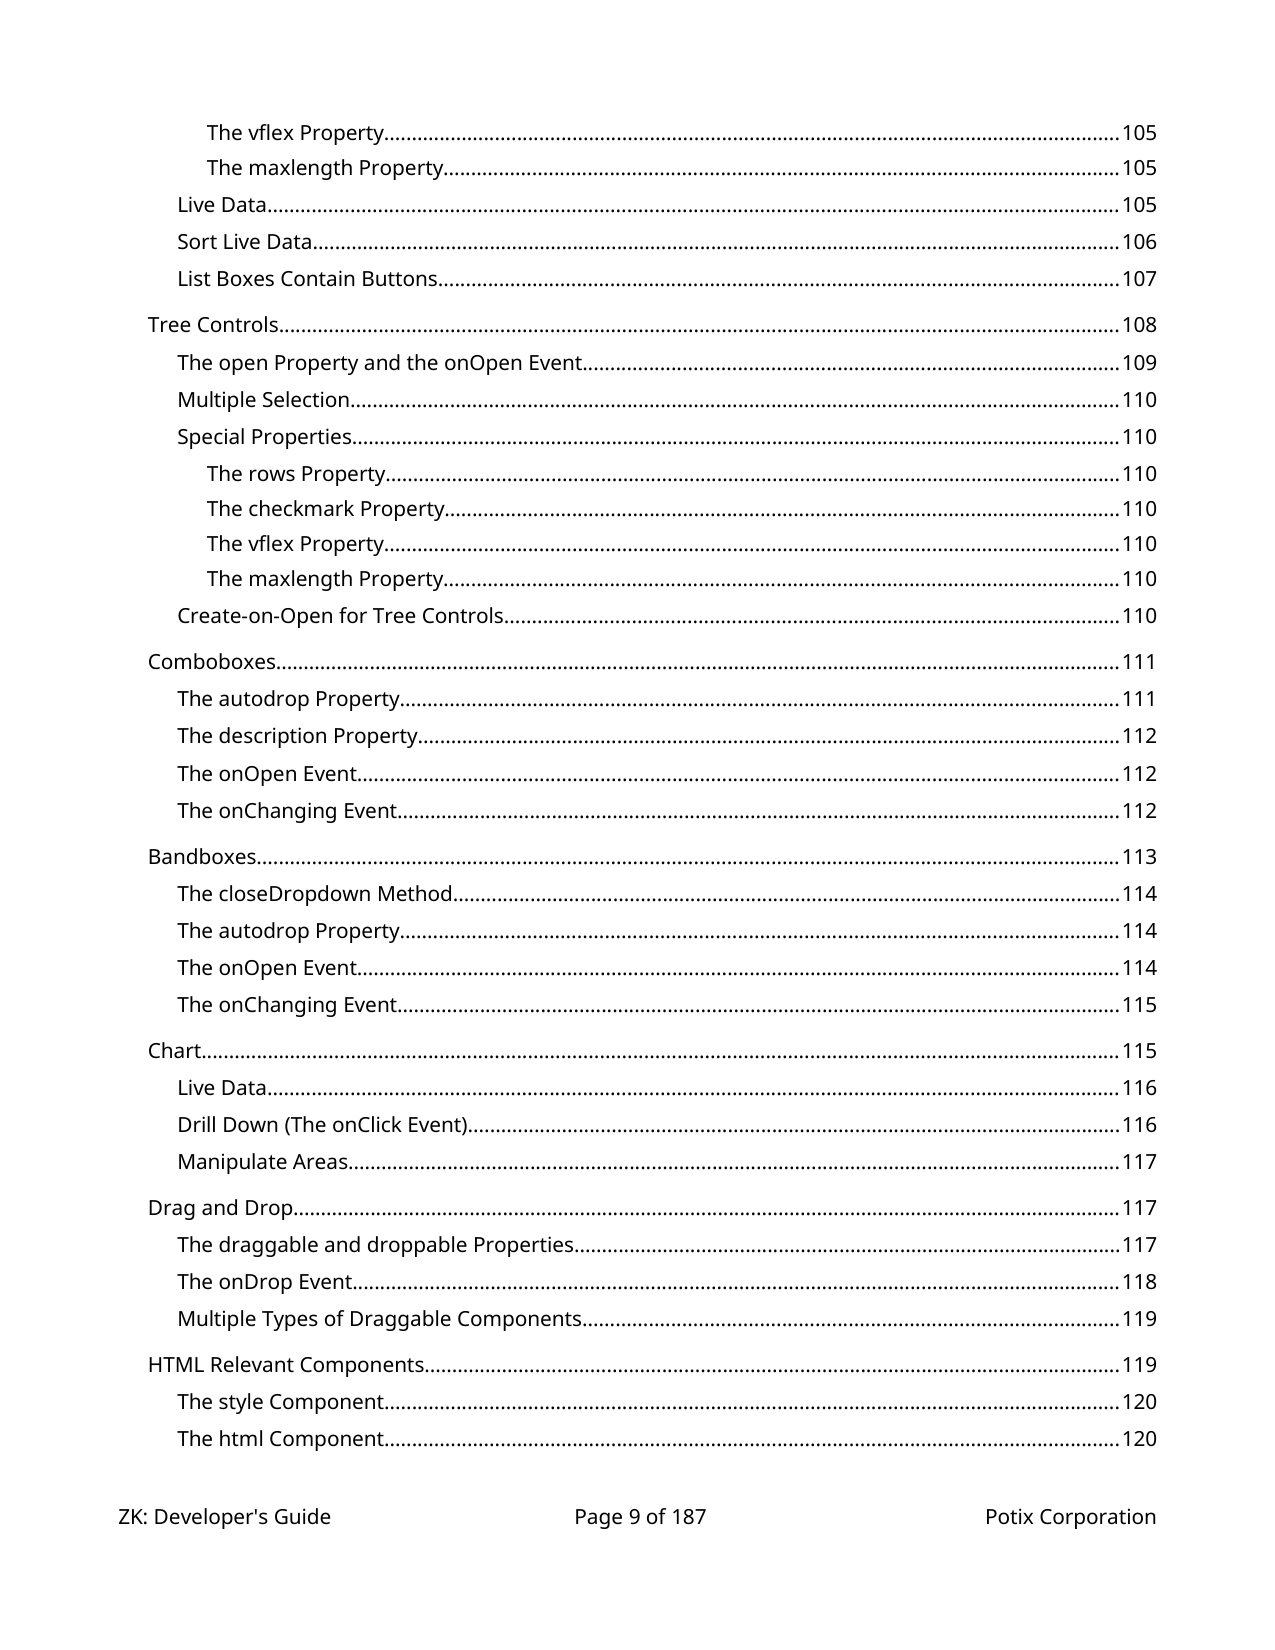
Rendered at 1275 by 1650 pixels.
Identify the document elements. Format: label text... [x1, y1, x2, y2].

text Special Properties 110 [177, 422, 1157, 450]
text Comboboxes 111 [148, 647, 1157, 676]
text The closeDropdown Method 114 [177, 879, 1157, 907]
text Bandboxes 113 [148, 842, 1157, 870]
text The onDrop Event 118 [177, 1267, 1157, 1296]
text The draggable and droppable Properties 117 [177, 1230, 1157, 1258]
text The html Component 120 [177, 1424, 1157, 1453]
text List Boxes Contain Buttons 107 [177, 264, 1157, 293]
text Drag and Drop 117 [148, 1193, 1157, 1221]
text The onOpen Event 112 [177, 759, 1157, 787]
text Live Data 116 [177, 1073, 1157, 1101]
text The maxlength Property 110 [207, 564, 1157, 593]
text The maxlength Property 105 [207, 153, 1157, 182]
text Drill Down (The onClick Event) 116 [177, 1110, 1157, 1138]
text The description Property 112 [177, 722, 1157, 750]
text Multiple Selection 110 [177, 385, 1157, 413]
text The autodrop Property 114 [177, 916, 1157, 944]
text Chart 115 [148, 1036, 1157, 1064]
text The onOpen Event 114 [177, 953, 1157, 981]
text The vflex Property 105 [207, 118, 1157, 146]
text The onChanging Event 112 [177, 796, 1157, 824]
text HTML Relevant Components 119 [148, 1350, 1157, 1379]
text The autodrop Property 111 [177, 684, 1157, 713]
text The style Component 120 [177, 1387, 1157, 1416]
text The rows Property 110 [207, 459, 1157, 487]
text Tree Controls 108 [148, 311, 1157, 339]
text Manipulate Areas 117 [177, 1147, 1157, 1176]
text Multiple Types of Draggable Components 119 [177, 1304, 1157, 1333]
text The onChanging Event 115 [177, 990, 1157, 1018]
text The vflex Property 110 [207, 529, 1157, 557]
text Sort Live Data 106 [177, 227, 1157, 256]
text The open Property and the onOpen Event 109 [177, 348, 1157, 376]
text The checkmark Property 110 [207, 494, 1157, 522]
text Create-on-Open for Tree Controls 110 [177, 602, 1157, 630]
text Live Data 105 [177, 190, 1157, 219]
